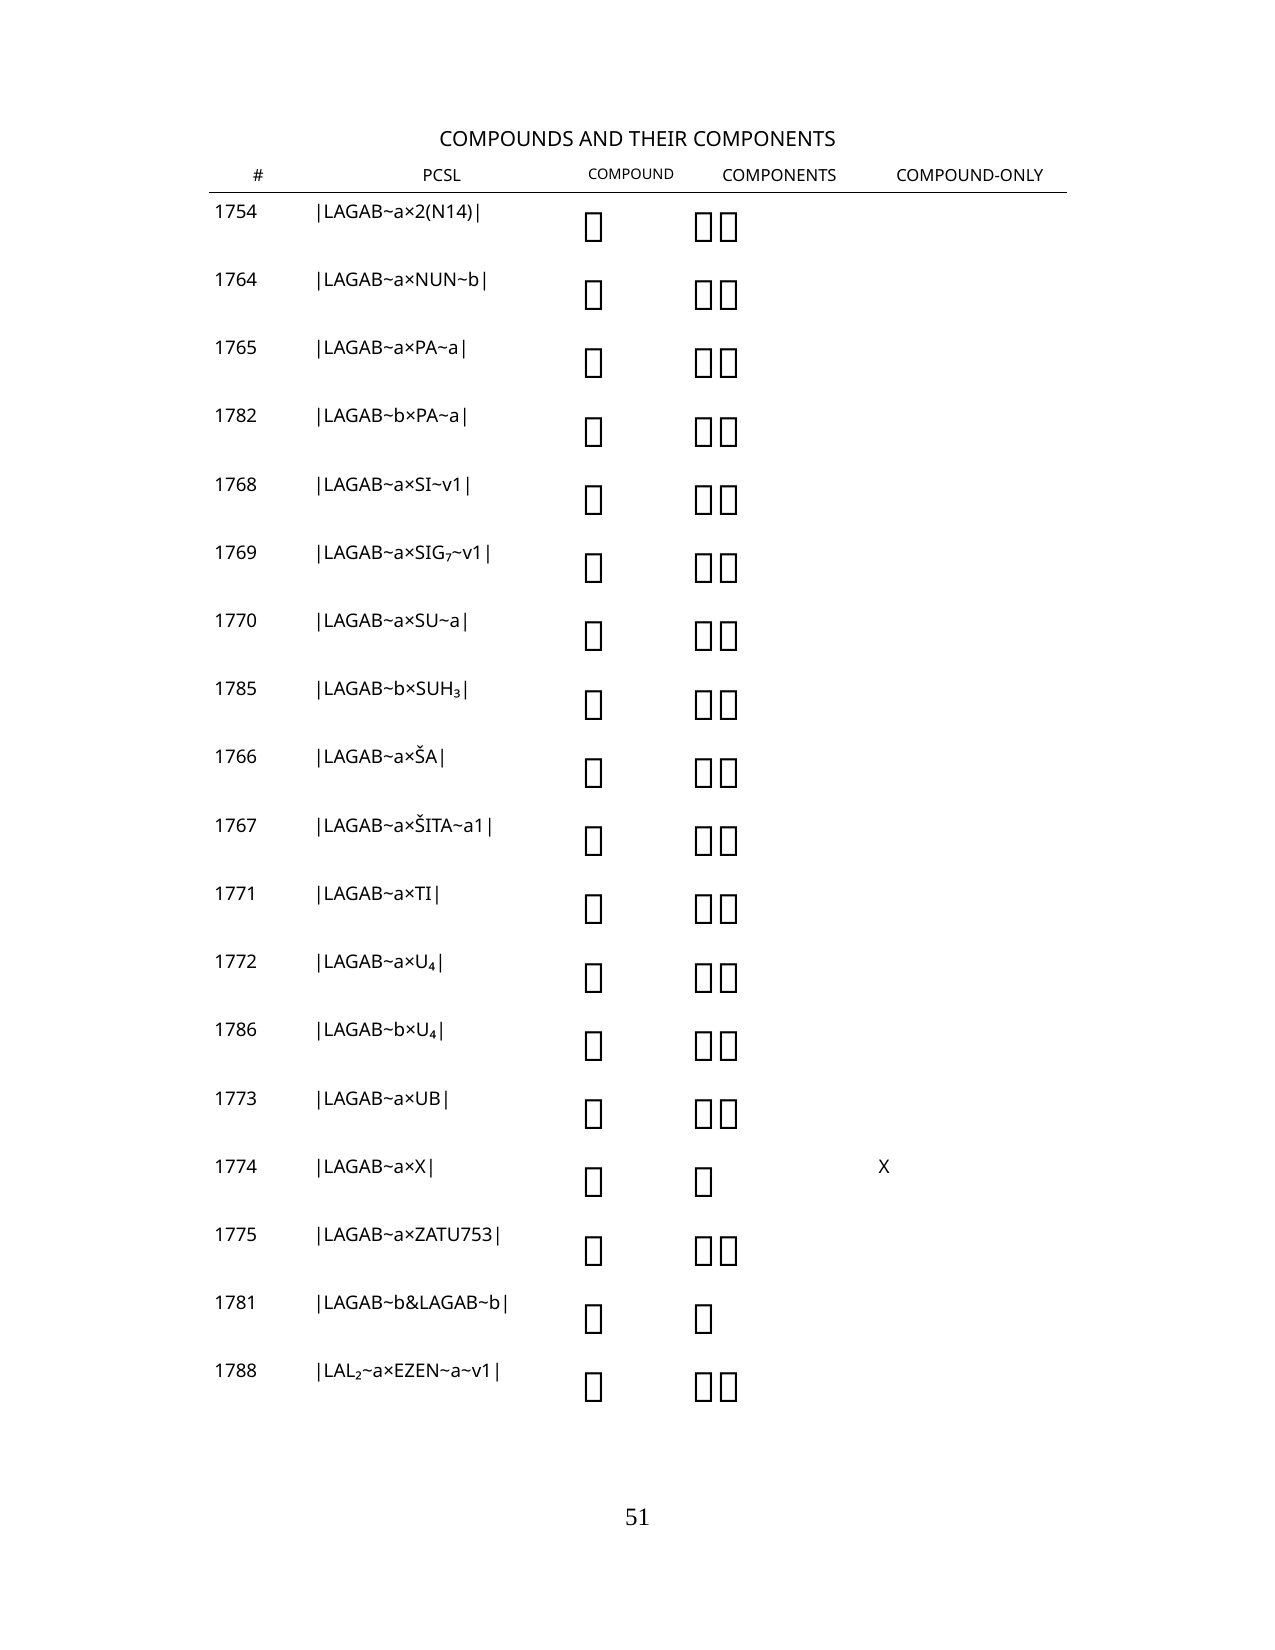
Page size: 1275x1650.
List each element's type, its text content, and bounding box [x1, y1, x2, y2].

table_cell |LAGAB~a×SU~a| [308, 602, 576, 670]
table_cell |LAGAB~a×UB| [308, 1079, 576, 1147]
table_cell |LAGAB~a×NUN~b| [308, 260, 576, 329]
table_cell X [873, 1148, 1067, 1216]
table_cell |LAGAB~a×ZATU753| [308, 1216, 576, 1284]
table_cell [873, 875, 1067, 943]
table_cell 𒵱 [576, 738, 686, 806]
table_cell 𒣟𒧺 [686, 806, 872, 874]
table_cell 𒵳 [576, 465, 686, 533]
table_cell 𒵴 [576, 533, 686, 602]
table_cell |LAGAB~a×SIG₇~v1| [308, 533, 576, 602]
table_cell 1782 [209, 397, 308, 465]
table_cell 𒣟𒪕 [686, 1079, 872, 1147]
table_cell 1775 [209, 1216, 308, 1284]
table_cell 𒣠𒪏 [686, 1011, 872, 1079]
table_cell |LAGAB~b×SUH₃| [308, 670, 576, 738]
table_cell 𒵲 [576, 806, 686, 874]
table_cell 1768 [209, 465, 308, 533]
table_cell # [209, 158, 308, 192]
table_cell 𒣟𒗪 [686, 193, 872, 260]
table_cell 𒣟𒦍 [686, 329, 872, 397]
table_cell |LAGAB~a×2(N14)| [308, 193, 576, 260]
table_cell 𒵸 [576, 1079, 686, 1147]
table_cell 1754 [209, 193, 308, 260]
table_cell 1785 [209, 670, 308, 738]
table_cell PCSL [308, 158, 576, 192]
table_cell 1769 [209, 533, 308, 602]
table_cell [873, 806, 1067, 874]
table_cell [873, 738, 1067, 806]
table_cell |LAGAB~a×PA~a| [308, 329, 576, 397]
table_cell |LAGAB~b&LAGAB~b| [308, 1284, 576, 1352]
table_cell 𒶄 [576, 670, 686, 738]
table_cell 𒣟𒥽 [686, 260, 872, 329]
table_cell 𒣠 [686, 1284, 872, 1352]
table_header COMPOUNDS AND THEIR COMPONENTS [209, 118, 1067, 158]
table_cell [873, 1284, 1067, 1352]
table_cell 𒵶 [576, 875, 686, 943]
table_cell |LAGAB~a×ŠITA~a1| [308, 806, 576, 874]
table_cell 𒵯 [576, 260, 686, 329]
table_cell 1767 [209, 806, 308, 874]
table_cell [873, 397, 1067, 465]
table_cell 𒣟𒦽 [686, 738, 872, 806]
table_cell 𒣟𒪏 [686, 943, 872, 1011]
table_cell 𒵵 [576, 602, 686, 670]
table_cell 𒶀 [576, 1284, 686, 1352]
table_cell 𒣭𒟍 [686, 1352, 872, 1420]
table_cell 𒵺 [576, 1216, 686, 1284]
table_cell |LAL₂~a×EZEN~a~v1| [308, 1352, 576, 1420]
table_cell [873, 1079, 1067, 1147]
table_cell |LAGAB~a×U₄| [308, 943, 576, 1011]
table_cell |LAGAB~b×U₄| [308, 1011, 576, 1079]
table_cell [873, 1216, 1067, 1284]
table_cell COMPOUND-ONLY [873, 158, 1067, 192]
table_cell [873, 670, 1067, 738]
table_cell [873, 193, 1067, 260]
table_cell |LAGAB~a×ŠA| [308, 738, 576, 806]
table_cell 1773 [209, 1079, 308, 1147]
table_cell 1781 [209, 1284, 308, 1352]
table_cell 𒵹 [576, 1148, 686, 1216]
table_cell [873, 602, 1067, 670]
table_cell 𒵰 [576, 329, 686, 397]
table_cell 𒶇 [576, 1352, 686, 1420]
table_cell |LAGAB~a×TI| [308, 875, 576, 943]
table_cell 1770 [209, 602, 308, 670]
table_cell [873, 533, 1067, 602]
table_cell |LAGAB~a×SI~v1| [308, 465, 576, 533]
table_cell 𒣟𒨼 [686, 602, 872, 670]
table_cell 𒣟𒮲 [686, 1216, 872, 1284]
table_cell [873, 465, 1067, 533]
table_cell 1771 [209, 875, 308, 943]
table_cell [873, 329, 1067, 397]
table_cell COMPONENTS [686, 158, 872, 192]
table_cell [873, 260, 1067, 329]
table_cell 𒵥 [576, 193, 686, 260]
table_cell 1788 [209, 1352, 308, 1420]
table_cell 𒶅 [576, 1011, 686, 1079]
table_cell 1764 [209, 260, 308, 329]
table_cell 𒵷 [576, 943, 686, 1011]
table_cell 𒶁 [576, 397, 686, 465]
table_cell 𒣟𒨔 [686, 465, 872, 533]
table_cell COMPOUND [576, 158, 686, 192]
table_cell [873, 943, 1067, 1011]
table_cell 1766 [209, 738, 308, 806]
table_cell 1765 [209, 329, 308, 397]
table_cell 𒣠𒩂 [686, 670, 872, 738]
table_cell 𒣠𒦍 [686, 397, 872, 465]
table_cell 1774 [209, 1148, 308, 1216]
table_cell 𒣟𒨯 [686, 533, 872, 602]
table_cell 1786 [209, 1011, 308, 1079]
table_cell 𒣟 [686, 1148, 872, 1216]
table_cell |LAGAB~b×PA~a| [308, 397, 576, 465]
table_cell [873, 1011, 1067, 1079]
table_cell [873, 1352, 1067, 1420]
table_cell |LAGAB~a×X| [308, 1148, 576, 1216]
table_cell 1772 [209, 943, 308, 1011]
table_cell 𒣟𒩩 [686, 875, 872, 943]
